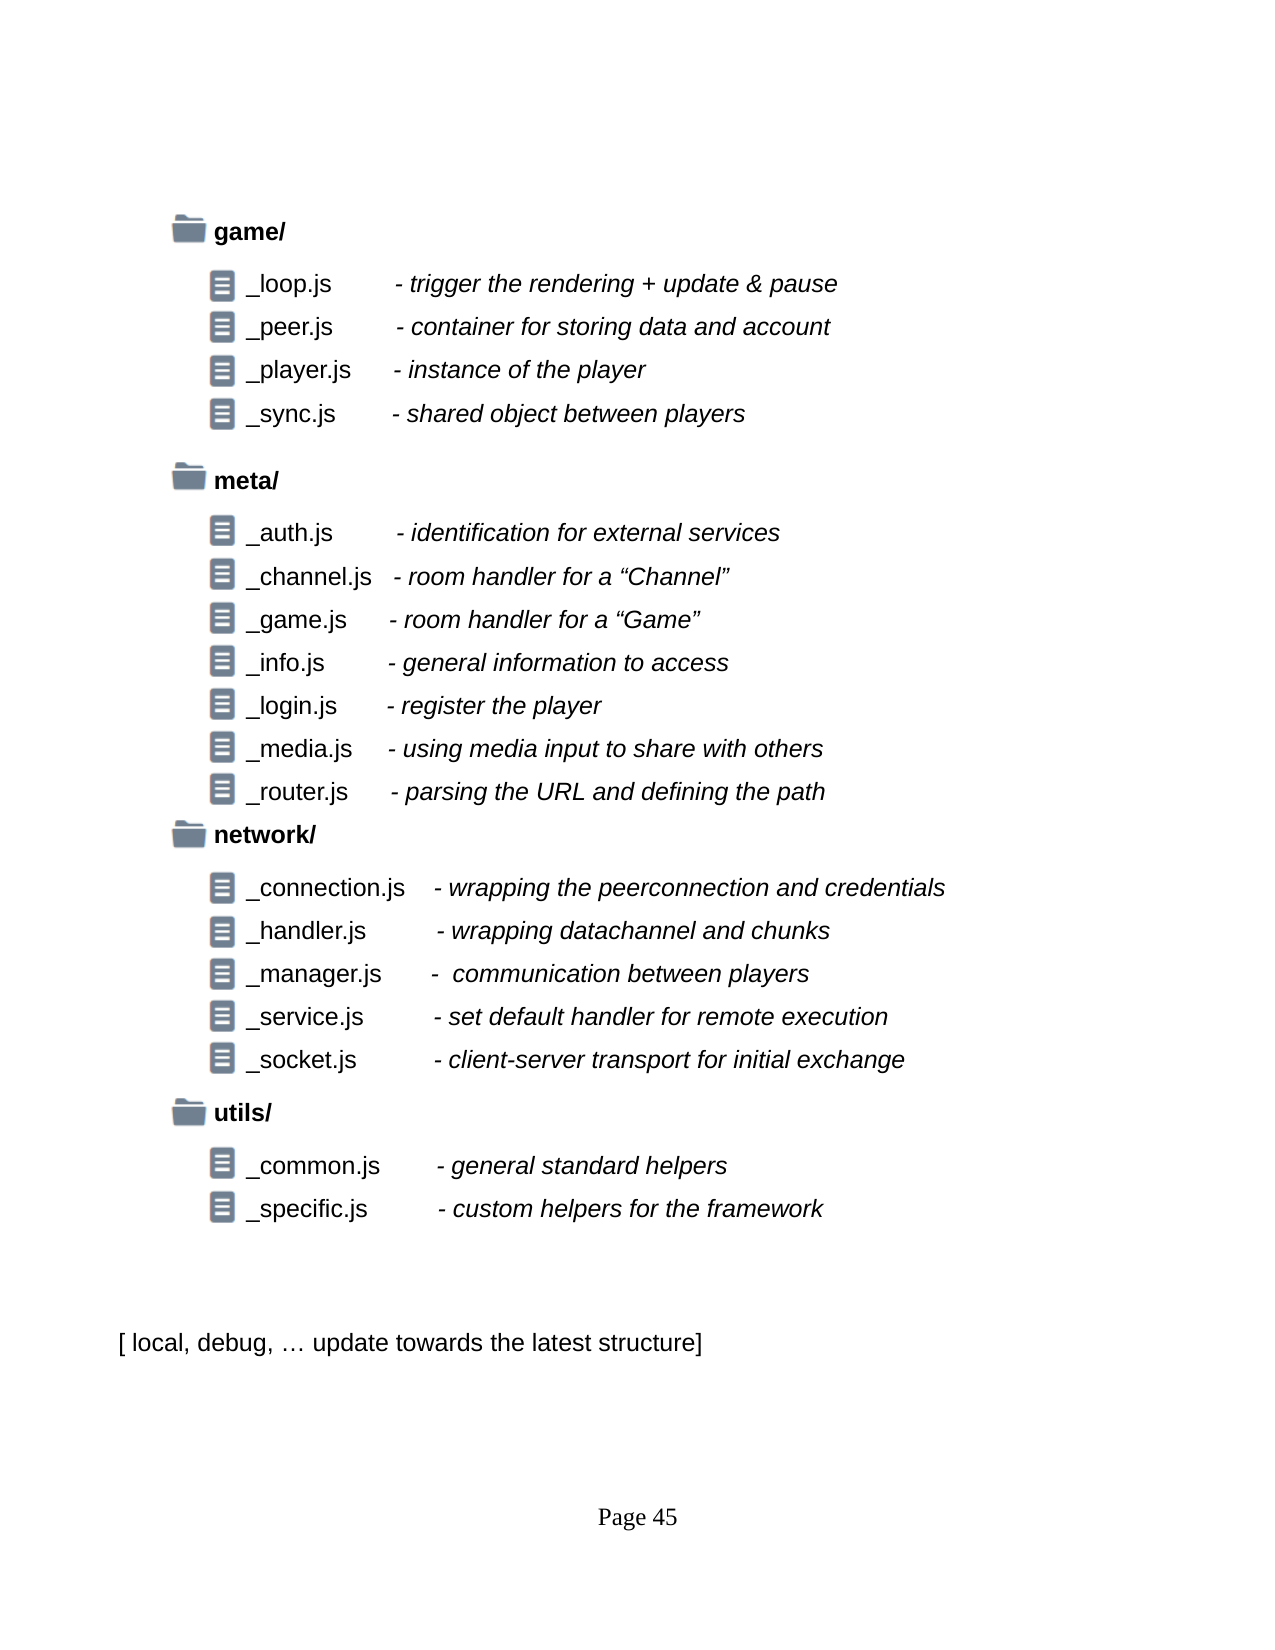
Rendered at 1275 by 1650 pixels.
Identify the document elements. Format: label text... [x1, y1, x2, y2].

text [118, 518, 200, 547]
text _connection.js - wrapping the peerconnection and credentials [246, 873, 1157, 902]
text [118, 466, 162, 494]
text [118, 1045, 200, 1074]
text [118, 873, 200, 902]
text [118, 269, 200, 298]
text _manager.js - communication between players [246, 959, 1157, 988]
picture [162, 201, 214, 253]
text _sync.js - shared object between players [246, 398, 1157, 427]
text _info.js - general information to access [246, 648, 1157, 676]
picture [162, 507, 246, 858]
text _game.js - room handler for a “Game” [246, 604, 1157, 633]
text _router.js - parsing the URL and defining the path [246, 777, 1157, 806]
picture [200, 1140, 246, 1229]
text [118, 1151, 200, 1179]
picture [162, 1085, 214, 1136]
text network/ [214, 820, 1157, 849]
text [118, 604, 200, 633]
text [118, 916, 200, 945]
text [118, 959, 200, 988]
text [118, 820, 162, 849]
text [118, 398, 200, 427]
text _loop.js - trigger the rendering + update & pause [246, 269, 1157, 298]
text [118, 691, 200, 719]
text game/ [214, 216, 1157, 245]
text [118, 1194, 200, 1223]
text _handler.js - wrapping datachannel and chunks [246, 916, 1157, 945]
text _auth.js - identification for external services [246, 518, 1157, 547]
text utils/ [214, 1098, 1157, 1127]
text [118, 734, 200, 763]
text _login.js - register the player [246, 691, 1157, 719]
text _common.js - general standard helpers [246, 1151, 1157, 1179]
text _specific.js - custom helpers for the framework [246, 1194, 1157, 1223]
picture [162, 449, 214, 500]
text [118, 1098, 162, 1127]
text [118, 561, 200, 590]
picture [200, 865, 246, 1080]
text [118, 777, 200, 806]
text _media.js - using media input to share with others [246, 734, 1157, 763]
text [118, 648, 200, 676]
text _socket.js - client-server transport for initial exchange [246, 1045, 1157, 1074]
text [ local, debug, … update towards the latest structure] [118, 1328, 1157, 1357]
text [118, 312, 200, 341]
text _peer.js - container for storing data and account [246, 312, 1157, 341]
text _service.js - set default handler for remote execution [246, 1002, 1157, 1031]
text [118, 216, 162, 245]
text [118, 355, 200, 384]
text _channel.js - room handler for a “Channel” [246, 561, 1157, 590]
text _player.js - instance of the player [246, 355, 1157, 384]
picture [200, 262, 246, 435]
text meta/ [214, 466, 1157, 494]
text [118, 1002, 200, 1031]
